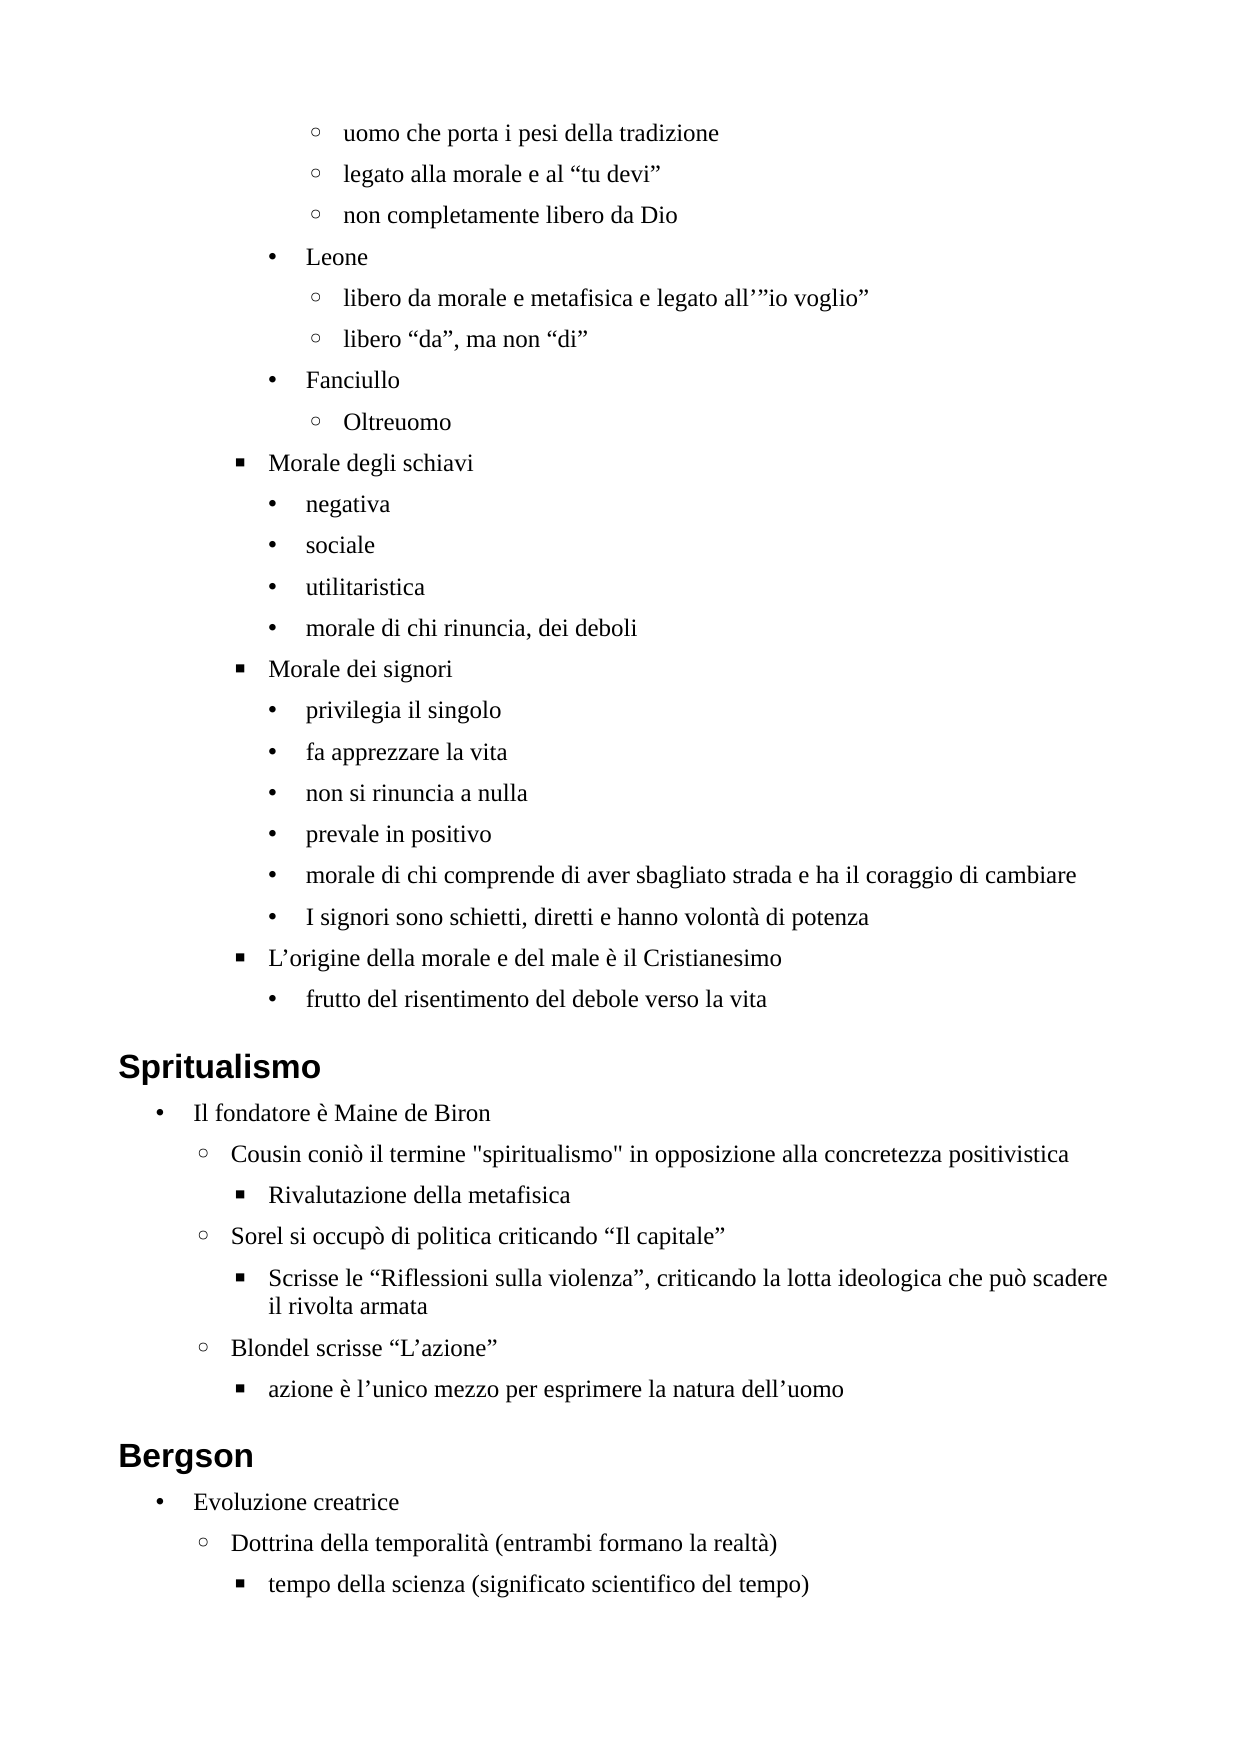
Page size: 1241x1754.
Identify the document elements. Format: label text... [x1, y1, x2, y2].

list morale di chi comprende di aver sbagliato strada e ha il coraggio di cambiare [268, 861, 1122, 889]
list negativa [268, 489, 1122, 518]
list Oltreuomo [306, 407, 1122, 436]
list non si rinuncia a nulla [268, 778, 1122, 807]
list Rivalutazione della metafisica [231, 1180, 1122, 1209]
list Scrisse le “Riflessioni sulla violenza”, criticando la lotta ideologica che può scadere il rivolta armata [231, 1263, 1122, 1320]
list libero “da”, ma non “di” [306, 324, 1122, 353]
list tempo della scienza (significato scientifico del tempo) [231, 1569, 1122, 1598]
list I signori sono schietti, diretti e hanno volontà di potenza [268, 902, 1122, 931]
subtitle Spritualismo [118, 1046, 1122, 1085]
list Il fondatore è Maine de Biron [156, 1098, 1122, 1126]
list privilegia il singolo [268, 696, 1122, 724]
list fa apprezzare la vita [268, 737, 1122, 766]
list Dottrina della temporalità (entrambi formano la realtà) [193, 1528, 1122, 1557]
list Leone [268, 242, 1122, 271]
list non completamente libero da Dio [306, 201, 1122, 229]
list uomo che porta i pesi della tradizione [306, 118, 1122, 147]
list Morale degli schiavi [231, 448, 1122, 477]
list legato alla morale e al “tu devi” [306, 159, 1122, 188]
list Evoluzione creatrice [156, 1487, 1122, 1516]
list morale di chi rinuncia, dei deboli [268, 613, 1122, 642]
list libero da morale e metafisica e legato all’”io voglio” [306, 283, 1122, 312]
list prevale in positivo [268, 819, 1122, 848]
list sociale [268, 531, 1122, 559]
subtitle Bergson [118, 1436, 1122, 1474]
list L’origine della morale e del male è il Cristianesimo [231, 943, 1122, 972]
list azione è l’unico mezzo per esprimere la natura dell’uomo [231, 1374, 1122, 1403]
list Cousin coniò il termine "spiritualismo" in opposizione alla concretezza positivistica [193, 1139, 1122, 1168]
list Sorel si occupò di politica criticando “Il capitale” [193, 1221, 1122, 1250]
list Blondel scrisse “L’azione” [193, 1333, 1122, 1361]
list utilitaristica [268, 572, 1122, 601]
list Fanciullo [268, 366, 1122, 394]
list Morale dei signori [231, 654, 1122, 683]
list frutto del risentimento del debole verso la vita [268, 984, 1122, 1013]
